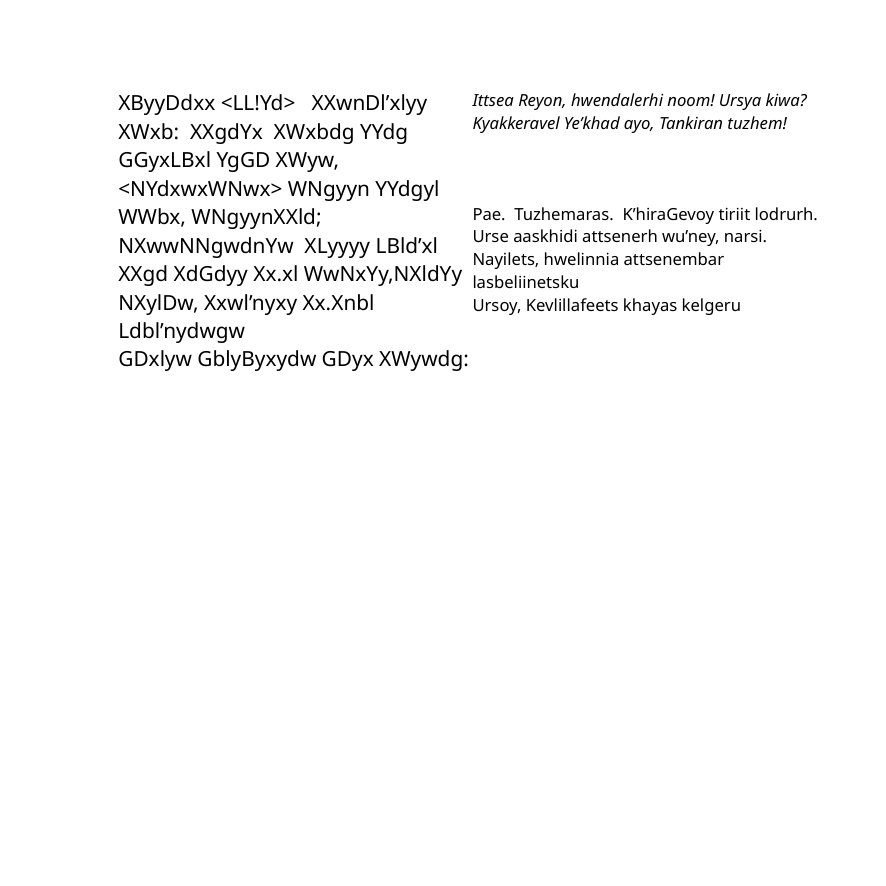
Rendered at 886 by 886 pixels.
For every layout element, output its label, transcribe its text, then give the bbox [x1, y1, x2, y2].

table_cell WWbx, WNgyynXXld; NXwwNNgwdnYw XLyyyy LBld’xl XXgd XdGdyy Xx.xl WwNxYy,NXldYy NXylDw, Xxwl’nyxy Xx.Xnbl Ldbl’nydwgw GDxlyw GblyByxydw GDyx XWywdg: [118, 202, 472, 373]
table_header XByyDdxx <LL!Yd> XXwnDl’xlyy XWxb: XXgdYx XWxbdg YYdg GGyxLBxl YgGD XWyw, <NYdxwxWNwx> WNgyyn YYdgyl [118, 89, 472, 202]
table_header Ittsea Reyon, hwendalerhi noom! Ursya kiwa? Kyakkeravel Ye’khad ayo, Tankiran tuzhem! [472, 89, 827, 202]
table_cell Pae. Tuzhemaras. K’hiraGevoy tiriit lodrurh. Urse aaskhidi attsenerh wu’ney, narsi. Nayilets, hwelinnia attsenembar lasbeliinetsku Ursoy, Kevlillafeets khayas kelgeru [472, 202, 827, 373]
